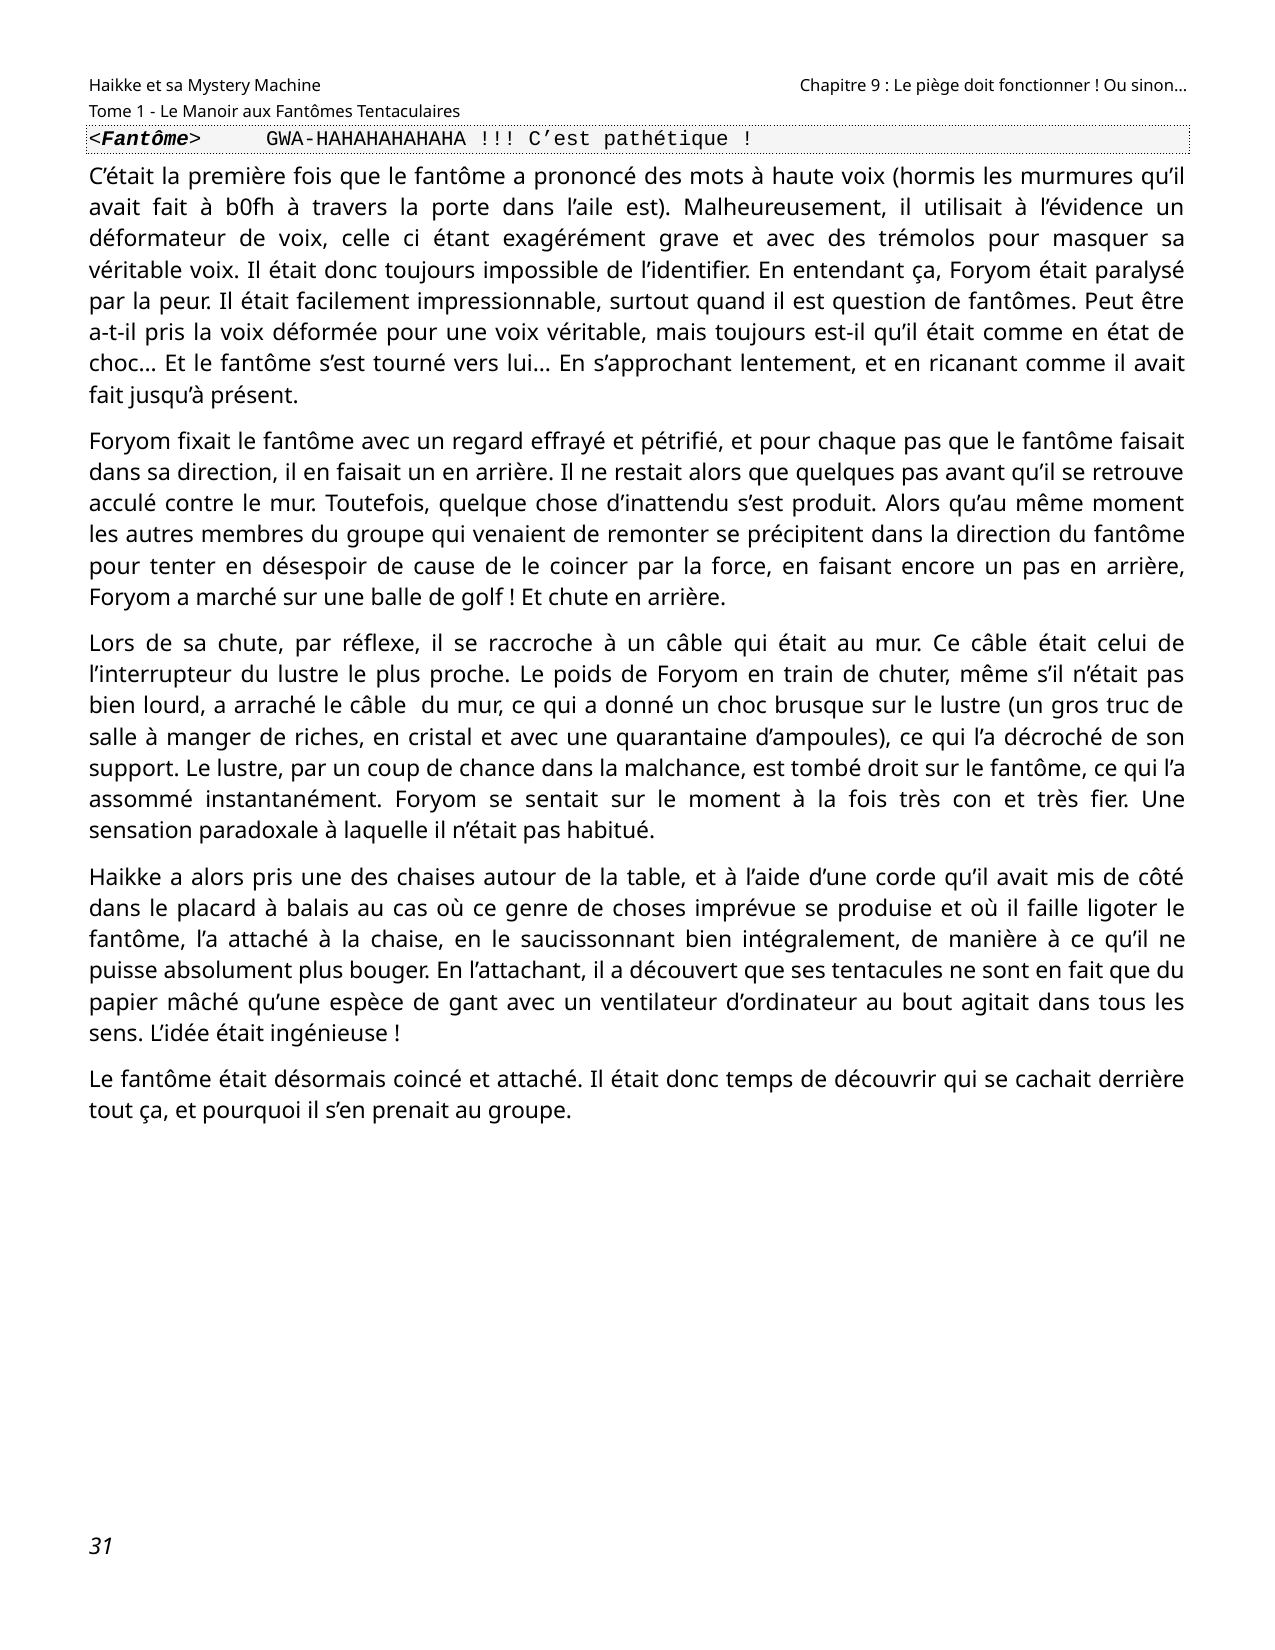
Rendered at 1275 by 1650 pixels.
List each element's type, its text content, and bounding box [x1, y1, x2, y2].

text Foryom fixait le fantôme avec un regard effrayé et pétrifié, et pour chaque pas que le fantôme faisait dans sa direction, il en faisait un en arrière. Il ne restait alors que quelques pas avant qu’il se retrouve acculé contre le mur. Toutefois, quelque chose d’inattendu s’est produit. Alors qu’au même moment les autres membres du groupe qui venaient de remonter se précipitent dans la direction du fantôme pour tenter en désespoir de cause de le coincer par la force, en faisant encore un pas en arrière, Foryom a marché sur une balle de golf ! Et chute en arrière. [88, 425, 1186, 612]
text C’était la première fois que le fantôme a prononcé des mots à haute voix (hormis les murmures qu’il avait fait à b0fh à travers la porte dans l’aile est). Malheureusement, il utilisait à l’évidence un déformateur de voix, celle ci étant exagérément grave et avec des trémolos pour masquer sa véritable voix. Il était donc toujours impossible de l’identifier. En entendant ça, Foryom était paralysé par la peur. Il était facilement impressionnable, surtout quand il est question de fantômes. Peut être a-t-il pris la voix déformée pour une voix véritable, mais toujours est-il qu’il était comme en état de choc… Et le fantôme s’est tourné vers lui… En s’approchant lentement, et en ricanant comme il avait fait jusqu’à présent. [88, 160, 1186, 410]
text <Fantôme> GWA-HAHAHAHAHAHA !!! C’est pathétique ! [86, 125, 1189, 154]
text Le fantôme était désormais coincé et attaché. Il était donc temps de découvrir qui se cachait derrière tout ça, et pourquoi il s’en prenait au groupe. [88, 1063, 1186, 1125]
text Lors de sa chute, par réflexe, il se raccroche à un câble qui était au mur. Ce câble était celui de l’interrupteur du lustre le plus proche. Le poids de Foryom en train de chuter, même s’il n’était pas bien lourd, a arraché le câble du mur, ce qui a donné un choc brusque sur le lustre (un gros truc de salle à manger de riches, en cristal et avec une quarantaine d’ampoules), ce qui l’a décroché de son support. Le lustre, par un coup de chance dans la malchance, est tombé droit sur le fantôme, ce qui l’a assommé instantanément. Foryom se sentait sur le moment à la fois très con et très fier. Une sensation paradoxale à laquelle il n’était pas habitué. [88, 627, 1186, 846]
text Haikke a alors pris une des chaises autour de la table, et à l’aide d’une corde qu’il avait mis de côté dans le placard à balais au cas où ce genre de choses imprévue se produise et où il faille ligoter le fantôme, l’a attaché à la chaise, en le saucissonnant bien intégralement, de manière à ce qu’il ne puisse absolument plus bouger. En l’attachant, il a découvert que ses tentacules ne sont en fait que du papier mâché qu’une espèce de gant avec un ventilateur d’ordinateur au bout agitait dans tous les sens. L’idée était ingénieuse ! [88, 861, 1186, 1048]
